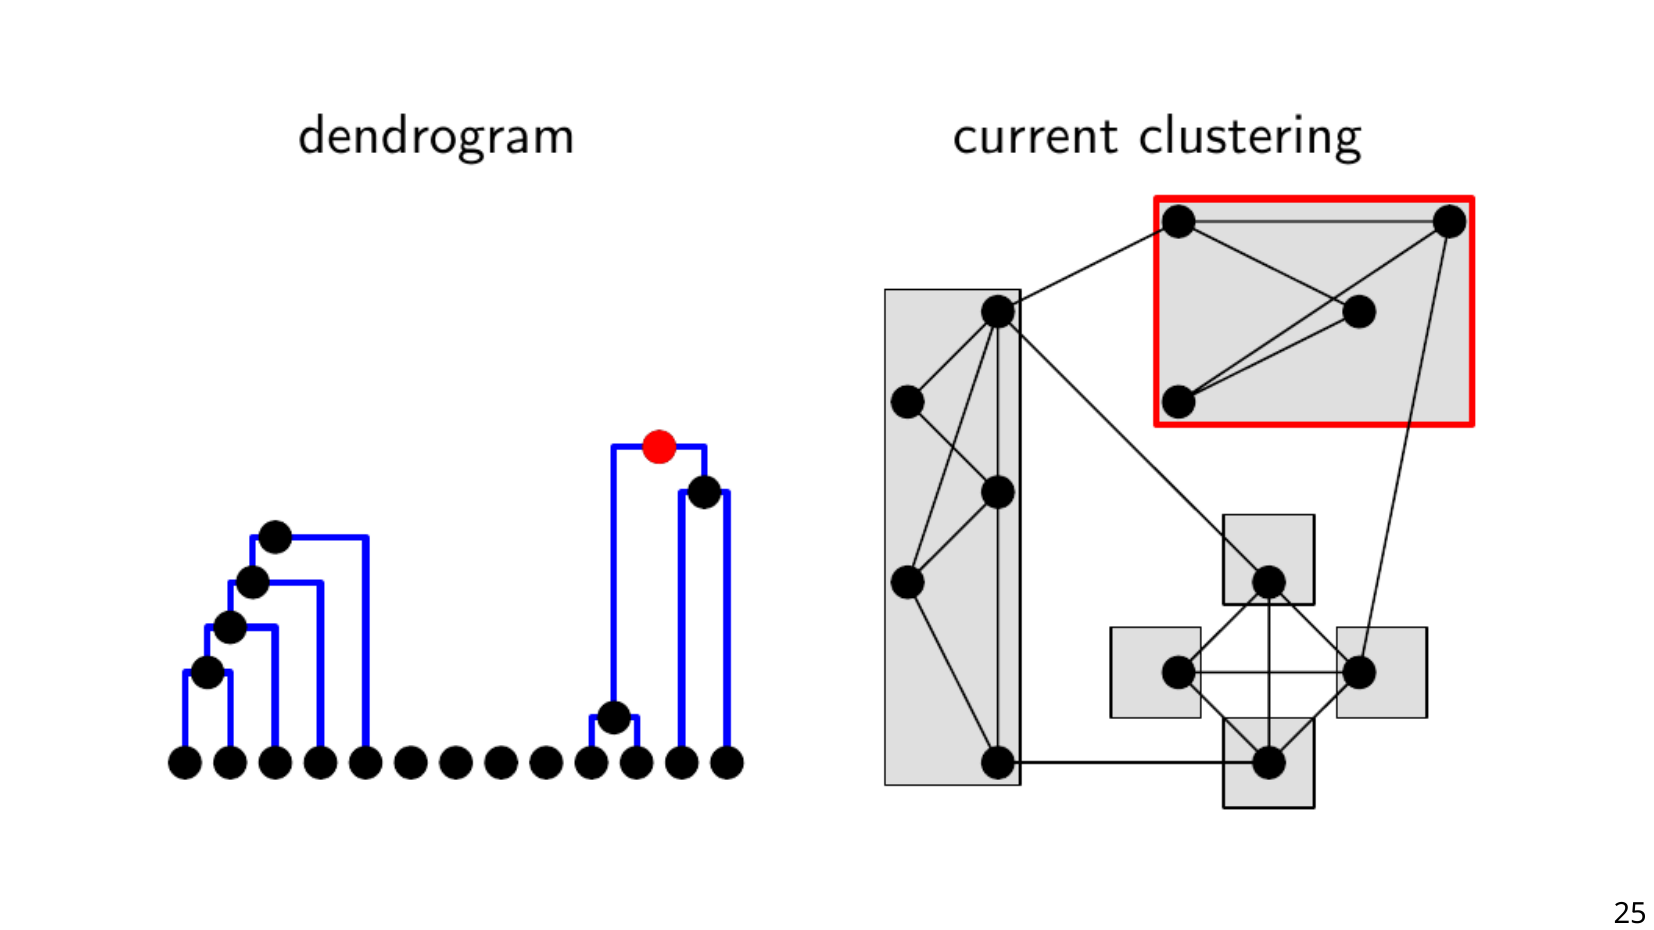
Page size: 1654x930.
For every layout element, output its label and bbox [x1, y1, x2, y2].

picture [112, 92, 1499, 830]
